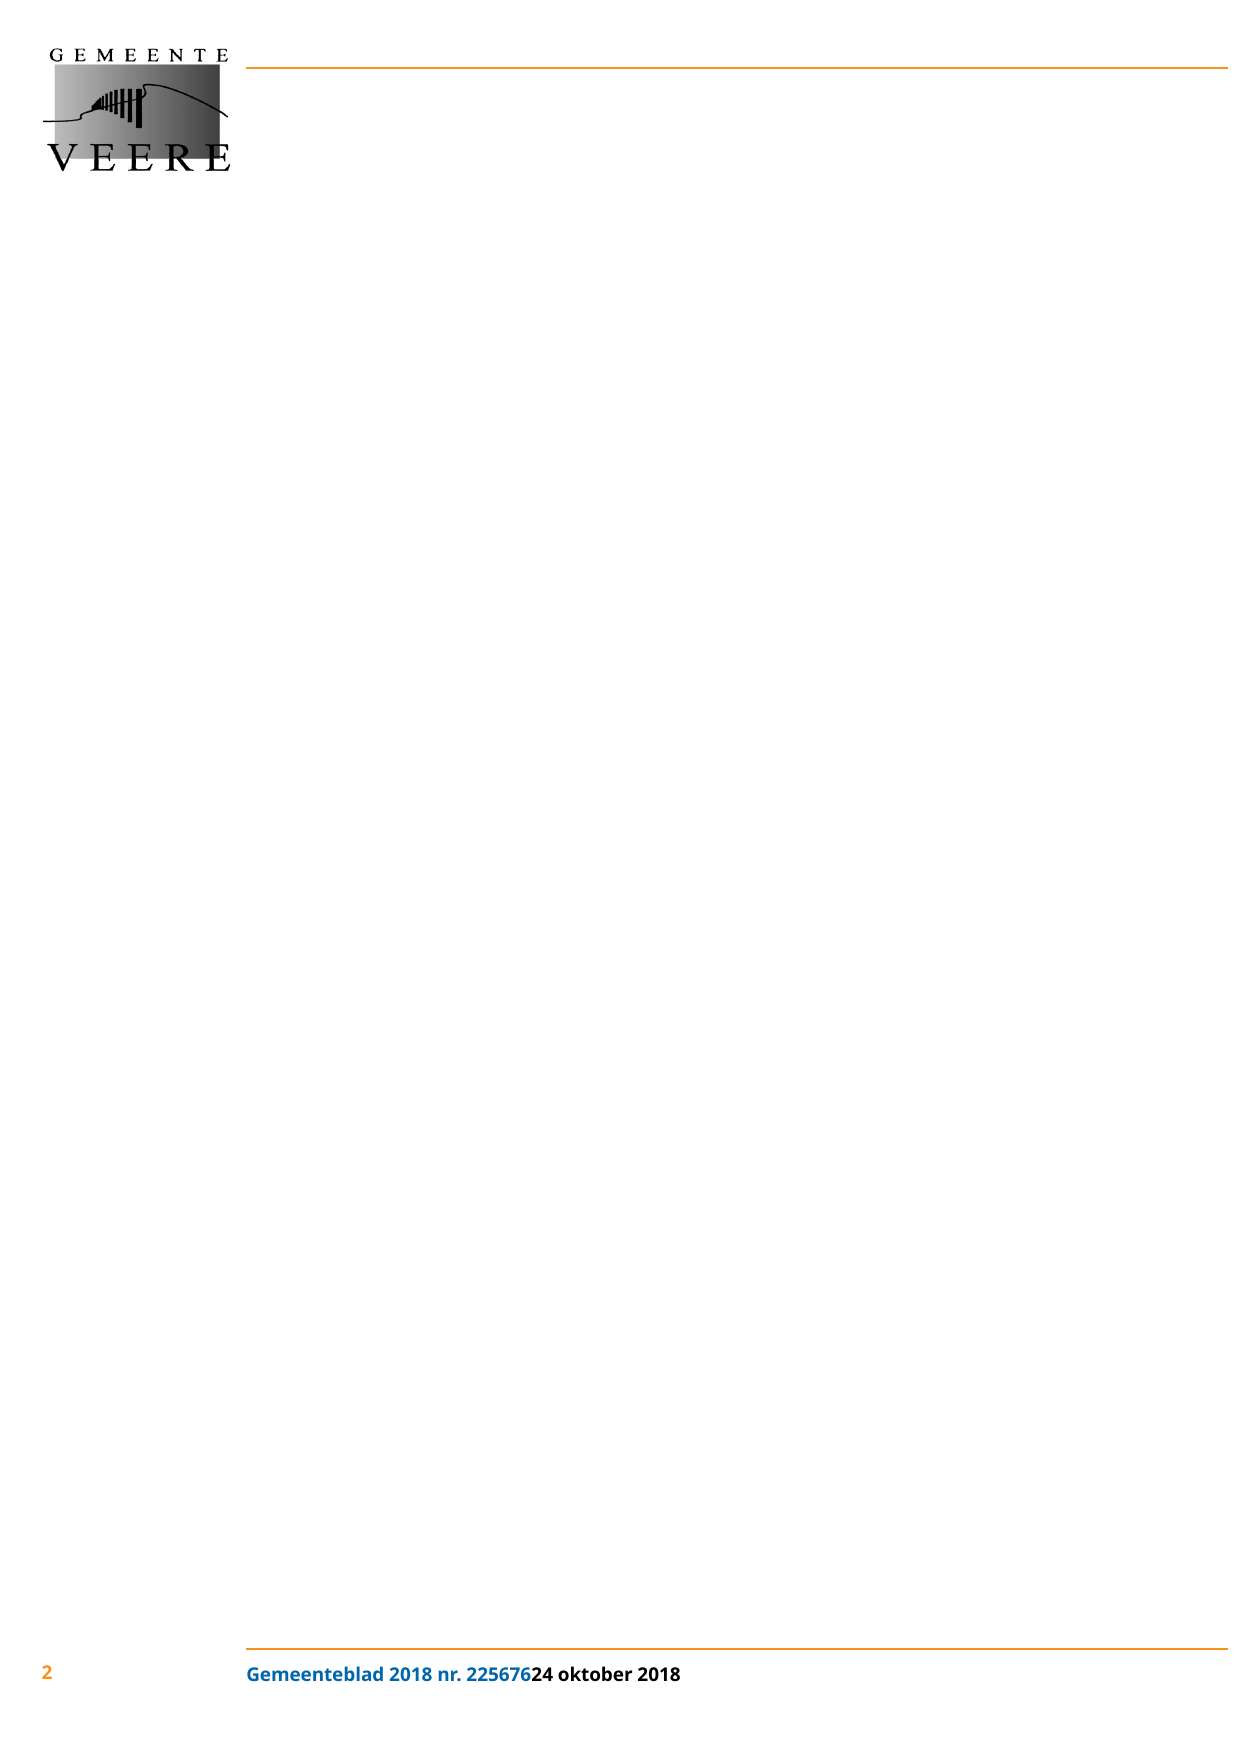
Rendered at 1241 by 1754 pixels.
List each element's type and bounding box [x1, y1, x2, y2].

picture [41, 47, 231, 172]
